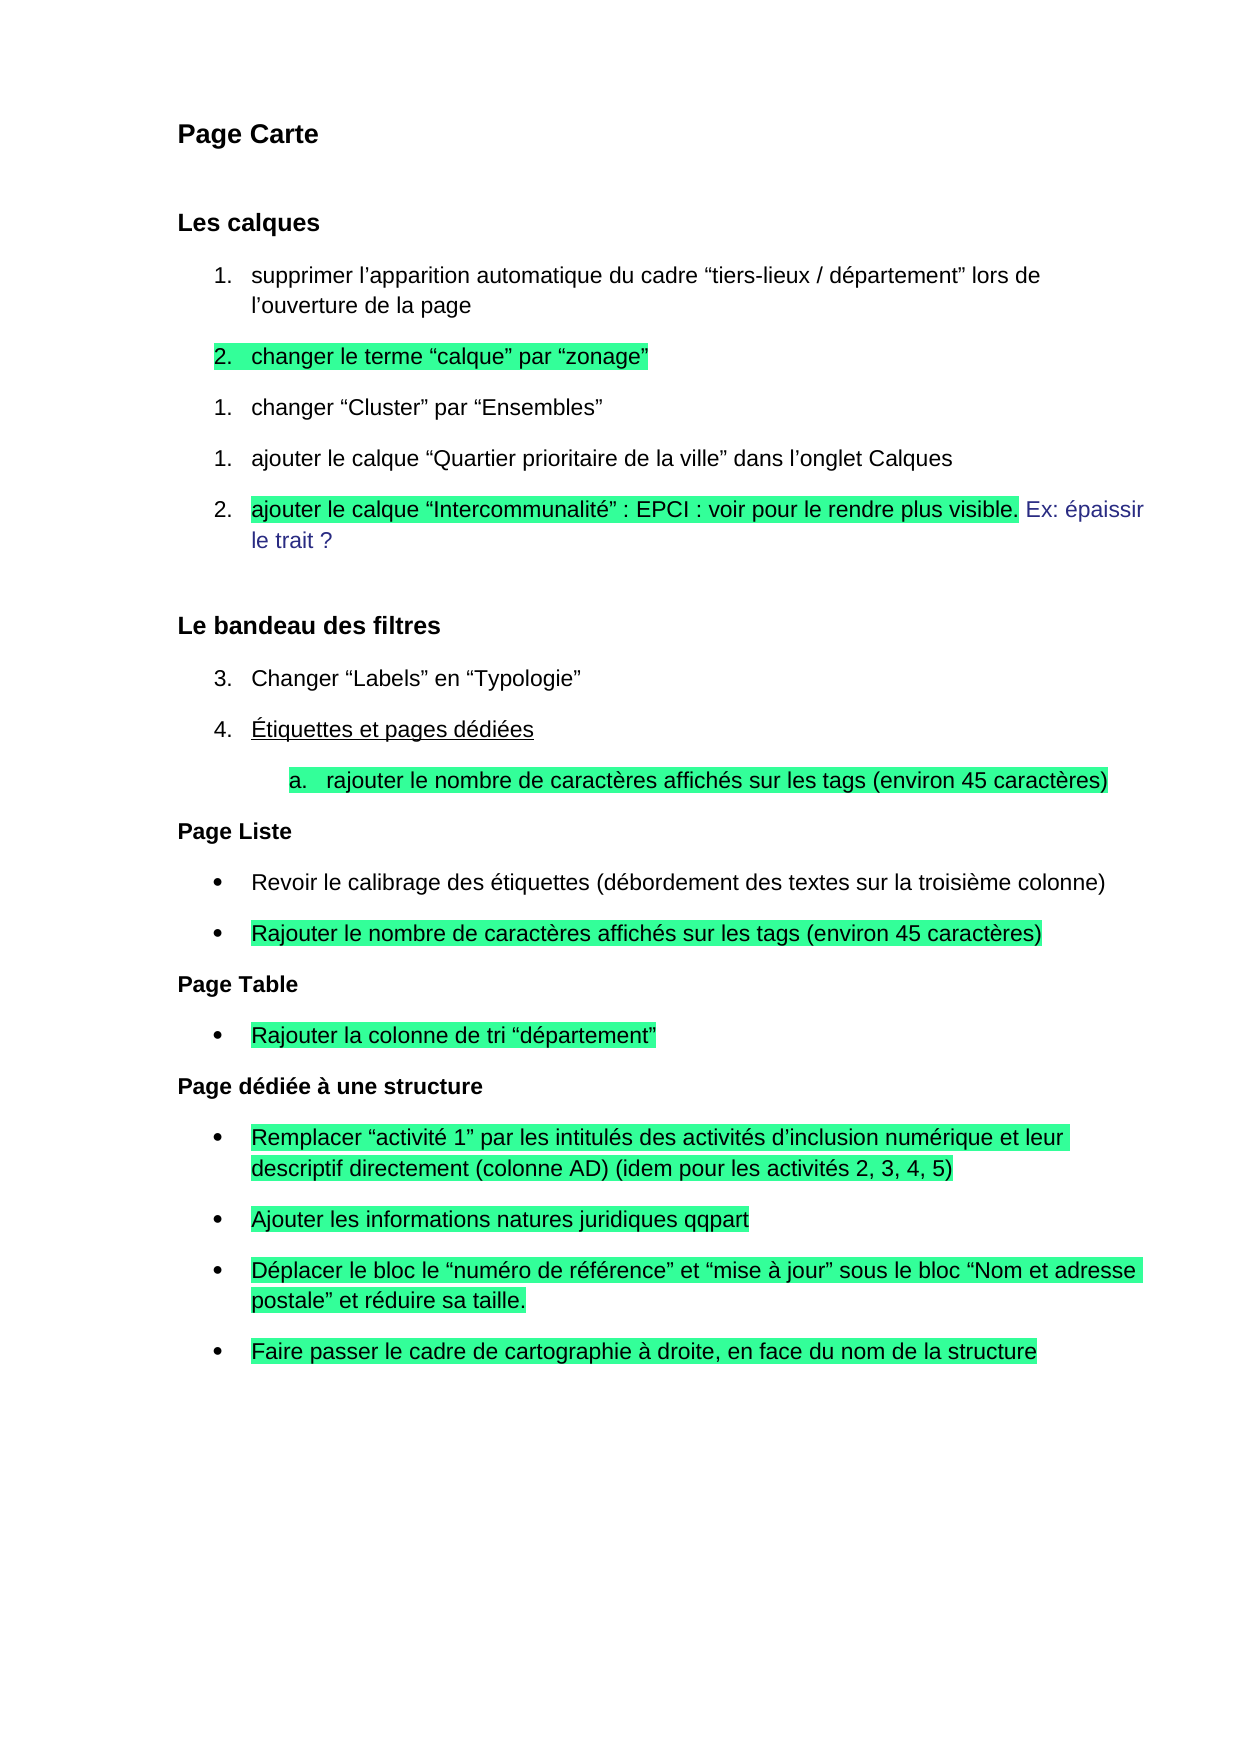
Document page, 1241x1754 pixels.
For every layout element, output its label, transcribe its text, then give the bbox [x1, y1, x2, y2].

subtitle Le bandeau des filtres [177, 611, 1152, 640]
text Page dédiée à une structure [177, 1073, 1152, 1099]
list supprimer l’apparition automatique du cadre “tiers-lieux / département” lors de l’ouverture de la page [213, 262, 1152, 319]
list rajouter le nombre de caractères affichés sur les tags (environ 45 caractères) [288, 767, 1152, 793]
list Étiquettes et pages dédiées [213, 716, 1152, 742]
list Faire passer le cadre de cartographie à droite, en face du nom de la structure [213, 1338, 1152, 1364]
list Rajouter la colonne de tri “département” [213, 1022, 1152, 1048]
list Remplacer “activité 1” par les intitulés des activités d’inclusion numérique et leur descriptif directement (colonne AD) (idem pour les activités 2, 3, 4, 5) [213, 1124, 1152, 1181]
list ajouter le calque “Intercommunalité” : EPCI : voir pour le rendre plus visible. Ex: épaissir le trait ? [213, 496, 1152, 553]
text Page Table [177, 971, 1152, 997]
list Rajouter le nombre de caractères affichés sur les tags (environ 45 caractères) [213, 920, 1152, 946]
subtitle Les calques [177, 208, 1152, 237]
list Changer “Labels” en “Typologie” [213, 665, 1152, 691]
list Ajouter les informations natures juridiques qqpart [213, 1206, 1152, 1232]
list ajouter le calque “Quartier prioritaire de la ville” dans l’onglet Calques [213, 445, 1152, 472]
list Revoir le calibrage des étiquettes (débordement des textes sur la troisième colonne) [213, 869, 1152, 895]
text Page Liste [177, 818, 1152, 844]
list changer “Cluster” par “Ensembles” [213, 394, 1152, 421]
subtitle Page Carte [177, 118, 1152, 149]
list Déplacer le bloc le “numéro de référence” et “mise à jour” sous le bloc “Nom et adresse postale” et réduire sa taille. [213, 1257, 1152, 1313]
list changer le terme “calque” par “zonage” [213, 343, 1152, 370]
